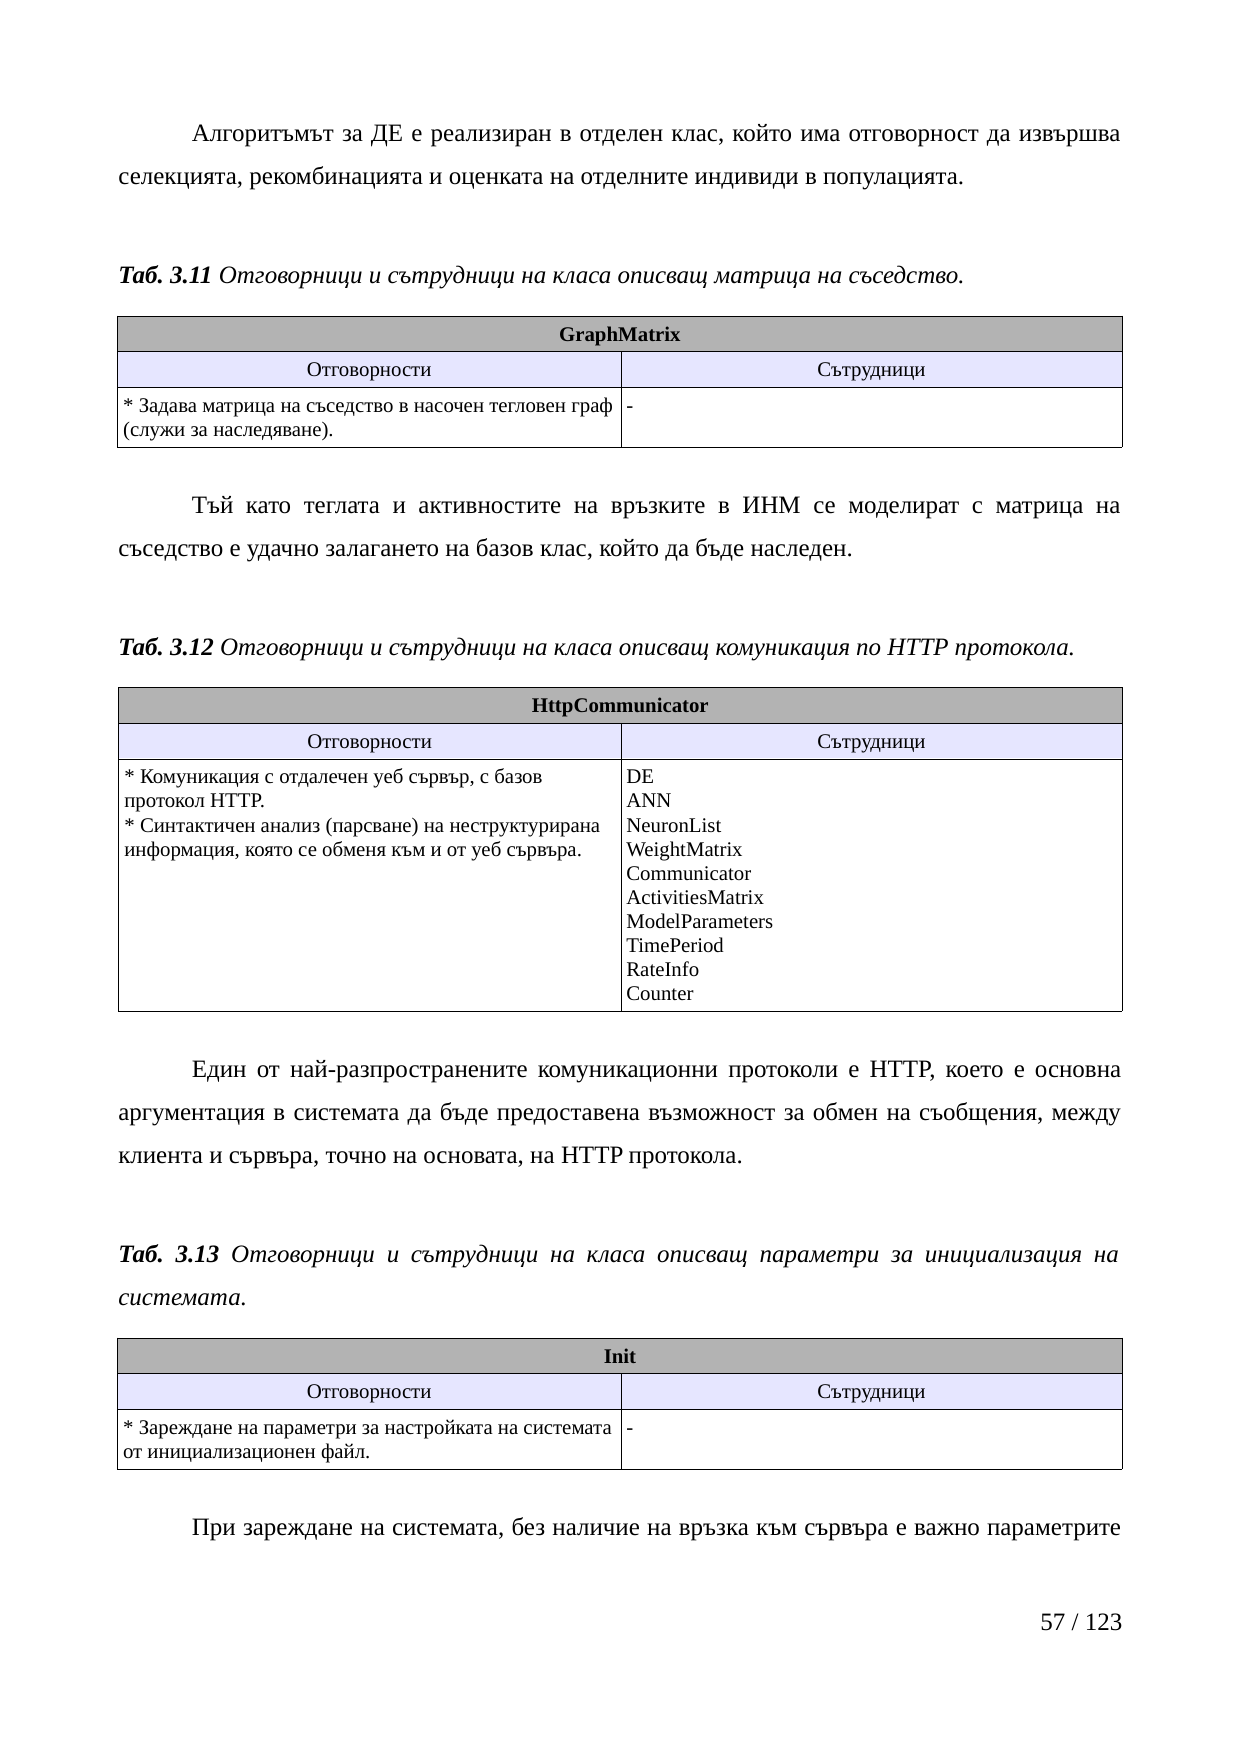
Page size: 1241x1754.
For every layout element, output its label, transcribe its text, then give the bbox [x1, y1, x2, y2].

text Алгоритъмът за ДЕ е реализиран в отделен клас, който има отговорност да извършва селекцията, рекомбинацията и оценката на отделните индивиди в популацията. [118, 118, 1122, 190]
table_cell Отговорности [119, 724, 621, 758]
table_header HttpCommunicator [119, 688, 1122, 723]
text Един от най-разпространените комуникационни протоколи е HTTP, което е основна аргументация в системата да бъде предоставена възможност за обмен на съобщения, между клиента и сървъра, точно на основата, на HTTP протокола. [118, 1054, 1122, 1169]
text При зареждане на системата, без наличие на връзка към сървъра е важно параметрите [118, 1512, 1122, 1541]
table_header GraphMatrix [118, 317, 1122, 351]
table_cell - [622, 1410, 1122, 1469]
table_cell DE ANN NeuronList WeightMatrix Communicator ActivitiesMatrix ModelParameters TimePeriod RateInfo Counter [622, 760, 1122, 1011]
table_cell * Задава матрица на съседство в насочен тегловен граф (служи за наследяване). [118, 388, 621, 447]
text Таб. 3.12 Отговорници и сътрудници на класа описващ комуникация по HTTP протокола. [118, 632, 1122, 660]
table_cell Отговорности [118, 1374, 621, 1409]
text Тъй като теглата и активностите на връзките в ИНМ се моделират с матрица на съседство е удачно залагането на базов клас, който да бъде наследен. [118, 490, 1122, 562]
table_cell Сътрудници [622, 352, 1122, 387]
table_cell Отговорности [118, 352, 621, 387]
table_cell Сътрудници [622, 724, 1122, 758]
table_cell * Комуникация с отдалечен уеб сървър, с базов протокол HTTP. * Синтактичен анализ (парсване) на неструктурирана информация, която се обменя към и от уеб сървъра. [119, 760, 621, 1011]
text Таб. 3.11 Отговорници и сътрудници на класа описващ матрица на съседство. [118, 260, 1122, 289]
table_cell * Зареждане на параметри за настройката на системата от инициализационен файл. [118, 1410, 621, 1469]
table_cell - [622, 388, 1122, 447]
table_cell Сътрудници [622, 1374, 1122, 1409]
table_header Init [118, 1339, 1122, 1373]
text Таб. 3.13 Отговорници и сътрудници на класа описващ параметри за инициализация на системата. [118, 1239, 1122, 1311]
